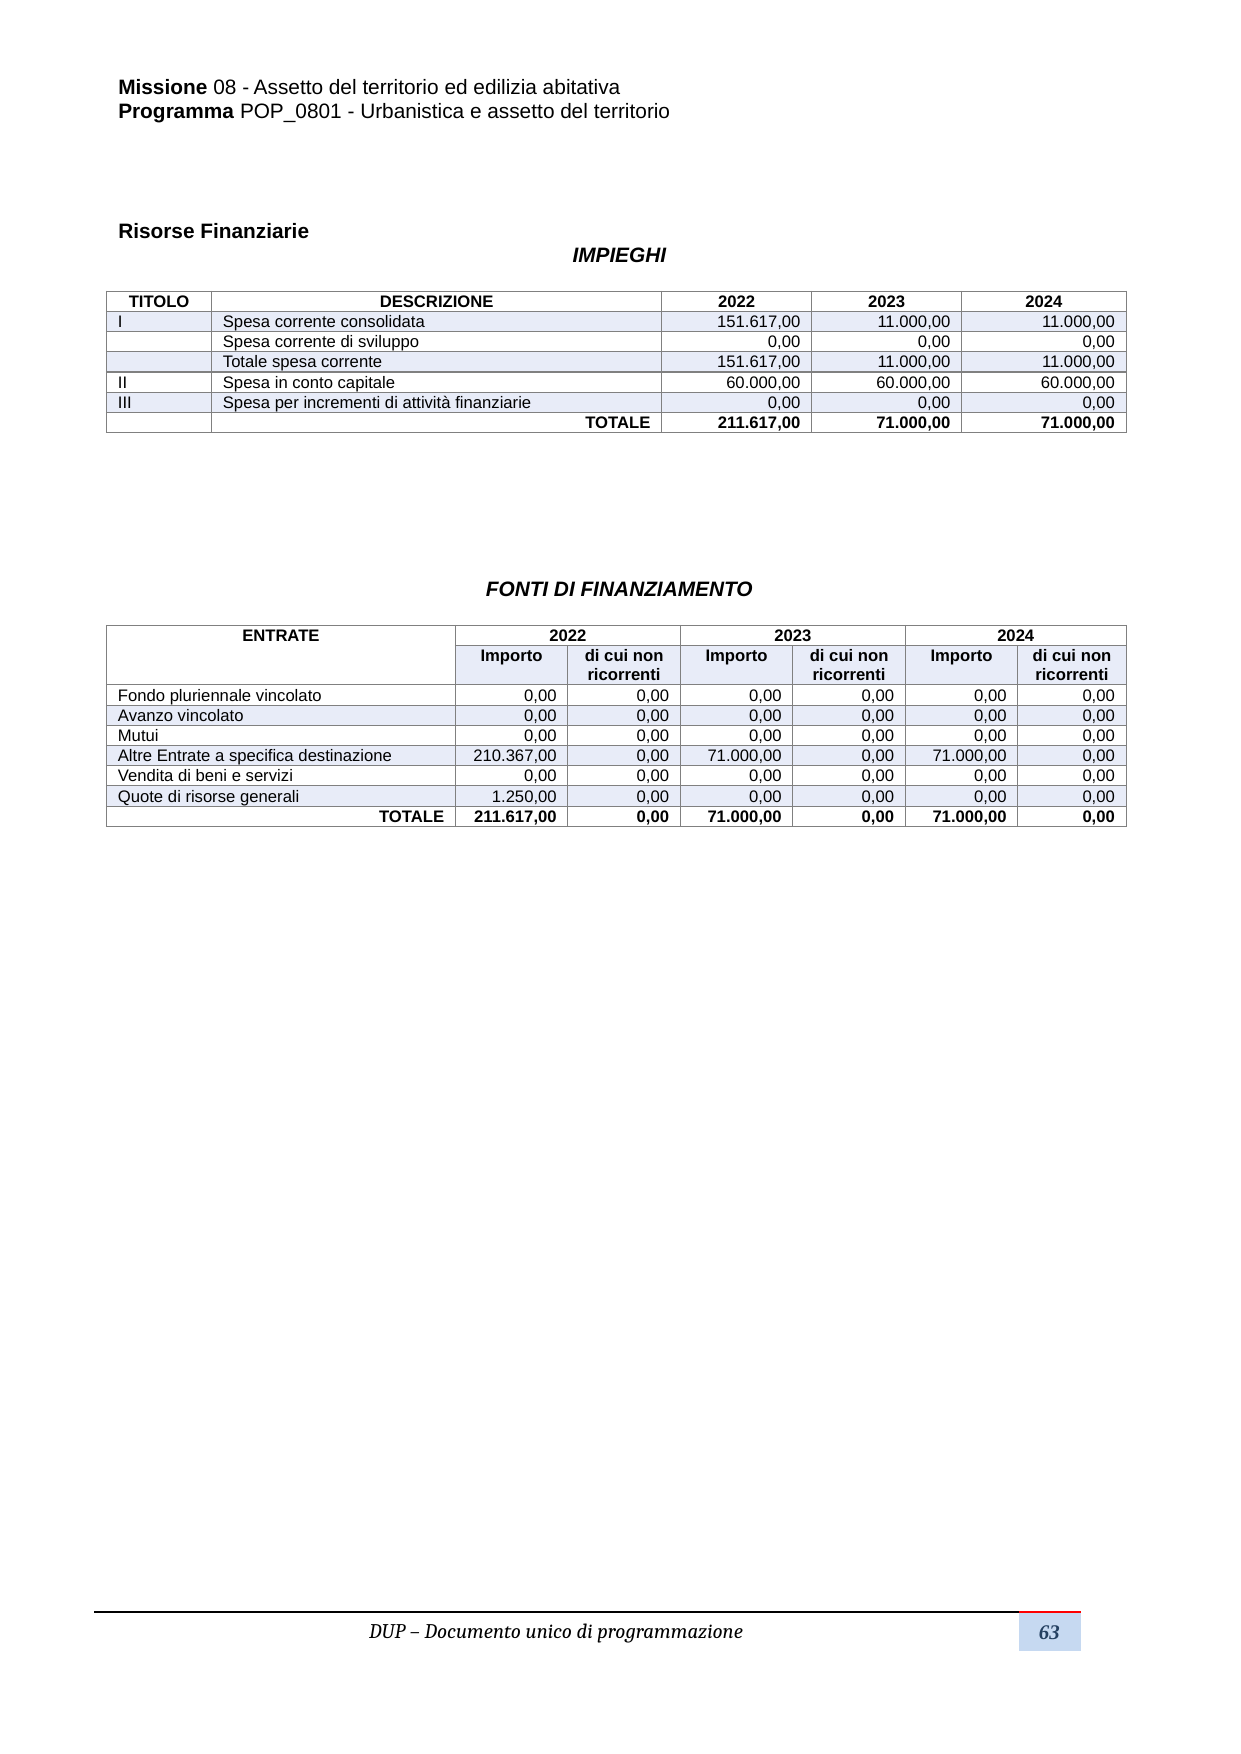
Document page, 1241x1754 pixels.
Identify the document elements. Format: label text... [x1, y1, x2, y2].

text Risorse Finanziarie [118, 219, 1122, 243]
table_cell Importo [906, 646, 1017, 684]
table_cell di cui non ricorrenti [1018, 646, 1126, 684]
table_header 2024 [906, 626, 1126, 645]
table_cell 0,00 [906, 786, 1017, 806]
table_cell Spesa in conto capitale [212, 373, 661, 392]
table_cell 0,00 [662, 393, 811, 412]
table_cell Avanzo vincolato [107, 706, 455, 725]
table_cell 11.000,00 [812, 312, 961, 331]
table_cell 0,00 [568, 746, 680, 765]
table_cell 71.000,00 [681, 746, 792, 765]
table_cell 1.250,00 [456, 786, 567, 806]
table_cell Importo [456, 646, 567, 684]
table_cell 0,00 [812, 393, 961, 412]
table_cell [107, 352, 211, 371]
table_header 2022 [456, 626, 680, 645]
table_cell 211.617,00 [456, 807, 567, 826]
table_cell TOTALE [212, 413, 661, 432]
table_cell [107, 332, 211, 351]
table_cell Spesa corrente di sviluppo [212, 332, 661, 351]
table_cell 0,00 [568, 807, 680, 826]
table_cell 211.617,00 [662, 413, 811, 432]
table_cell 0,00 [962, 393, 1126, 412]
table_header 2022 [662, 292, 811, 311]
table_cell 11.000,00 [962, 312, 1126, 331]
table_cell 0,00 [568, 786, 680, 806]
table_cell 71.000,00 [962, 413, 1126, 432]
table_cell 0,00 [793, 685, 905, 704]
table_cell Spesa corrente consolidata [212, 312, 661, 331]
table_cell II [107, 373, 211, 392]
table_cell 0,00 [681, 706, 792, 725]
table_cell 11.000,00 [812, 352, 961, 371]
table_cell 0,00 [793, 746, 905, 765]
table_header DESCRIZIONE [212, 292, 661, 311]
table_cell 60.000,00 [962, 373, 1126, 392]
text FONTI DI FINANZIAMENTO [118, 577, 1122, 601]
table_cell 0,00 [568, 685, 680, 704]
table_cell Altre Entrate a specifica destinazione [107, 746, 455, 765]
table_cell 0,00 [1018, 706, 1126, 725]
table_cell 0,00 [456, 685, 567, 704]
table_cell 210.367,00 [456, 746, 567, 765]
table_cell Quote di risorse generali [107, 786, 455, 806]
table_cell 71.000,00 [906, 807, 1017, 826]
table_cell Vendita di beni e servizi [107, 766, 455, 785]
table_cell 0,00 [681, 685, 792, 704]
table_cell 11.000,00 [962, 352, 1126, 371]
table_cell Importo [681, 646, 792, 684]
text Missione 08 - Assetto del territorio ed edilizia abitativa [118, 75, 1122, 99]
table_cell 0,00 [456, 766, 567, 785]
table_header ENTRATE [107, 626, 455, 684]
table_cell 0,00 [681, 726, 792, 745]
table_cell 0,00 [568, 726, 680, 745]
table_cell 0,00 [906, 766, 1017, 785]
table_header TITOLO [107, 292, 211, 311]
table_cell 0,00 [793, 726, 905, 745]
table_cell 0,00 [812, 332, 961, 351]
table_cell 0,00 [1018, 786, 1126, 806]
table_cell 0,00 [906, 706, 1017, 725]
text IMPIEGHI [118, 243, 1122, 267]
table_cell 0,00 [793, 786, 905, 806]
table_cell 0,00 [1018, 807, 1126, 826]
table_cell 60.000,00 [812, 373, 961, 392]
table_cell 0,00 [662, 332, 811, 351]
table_cell Totale spesa corrente [212, 352, 661, 371]
table_cell 0,00 [793, 706, 905, 725]
table_cell di cui non ricorrenti [793, 646, 905, 684]
table_cell 0,00 [962, 332, 1126, 351]
table_cell 0,00 [1018, 746, 1126, 765]
table_cell 71.000,00 [681, 807, 792, 826]
table_cell 0,00 [793, 807, 905, 826]
table_cell 0,00 [1018, 766, 1126, 785]
table_header 2023 [812, 292, 961, 311]
table_cell 0,00 [568, 706, 680, 725]
table_cell 0,00 [1018, 685, 1126, 704]
table_cell 151.617,00 [662, 312, 811, 331]
table_cell 0,00 [793, 766, 905, 785]
table_cell 71.000,00 [812, 413, 961, 432]
text Programma POP_0801 - Urbanistica e assetto del territorio [118, 99, 1122, 123]
table_cell [107, 413, 211, 432]
table_cell 0,00 [681, 766, 792, 785]
table_cell 151.617,00 [662, 352, 811, 371]
table_cell di cui non ricorrenti [568, 646, 680, 684]
table_cell 0,00 [906, 726, 1017, 745]
table_cell Fondo pluriennale vincolato [107, 685, 455, 704]
table_cell III [107, 393, 211, 412]
table_cell 0,00 [1018, 726, 1126, 745]
table_cell 71.000,00 [906, 746, 1017, 765]
table_cell TOTALE [107, 807, 455, 826]
table_cell 60.000,00 [662, 373, 811, 392]
table_cell 0,00 [456, 706, 567, 725]
table_cell 0,00 [568, 766, 680, 785]
table_header 2024 [962, 292, 1126, 311]
table_cell 0,00 [681, 786, 792, 806]
table_cell 0,00 [906, 685, 1017, 704]
table_cell 0,00 [456, 726, 567, 745]
table_cell I [107, 312, 211, 331]
table_cell Mutui [107, 726, 455, 745]
table_cell Spesa per incrementi di attività finanziarie [212, 393, 661, 412]
table_header 2023 [681, 626, 905, 645]
